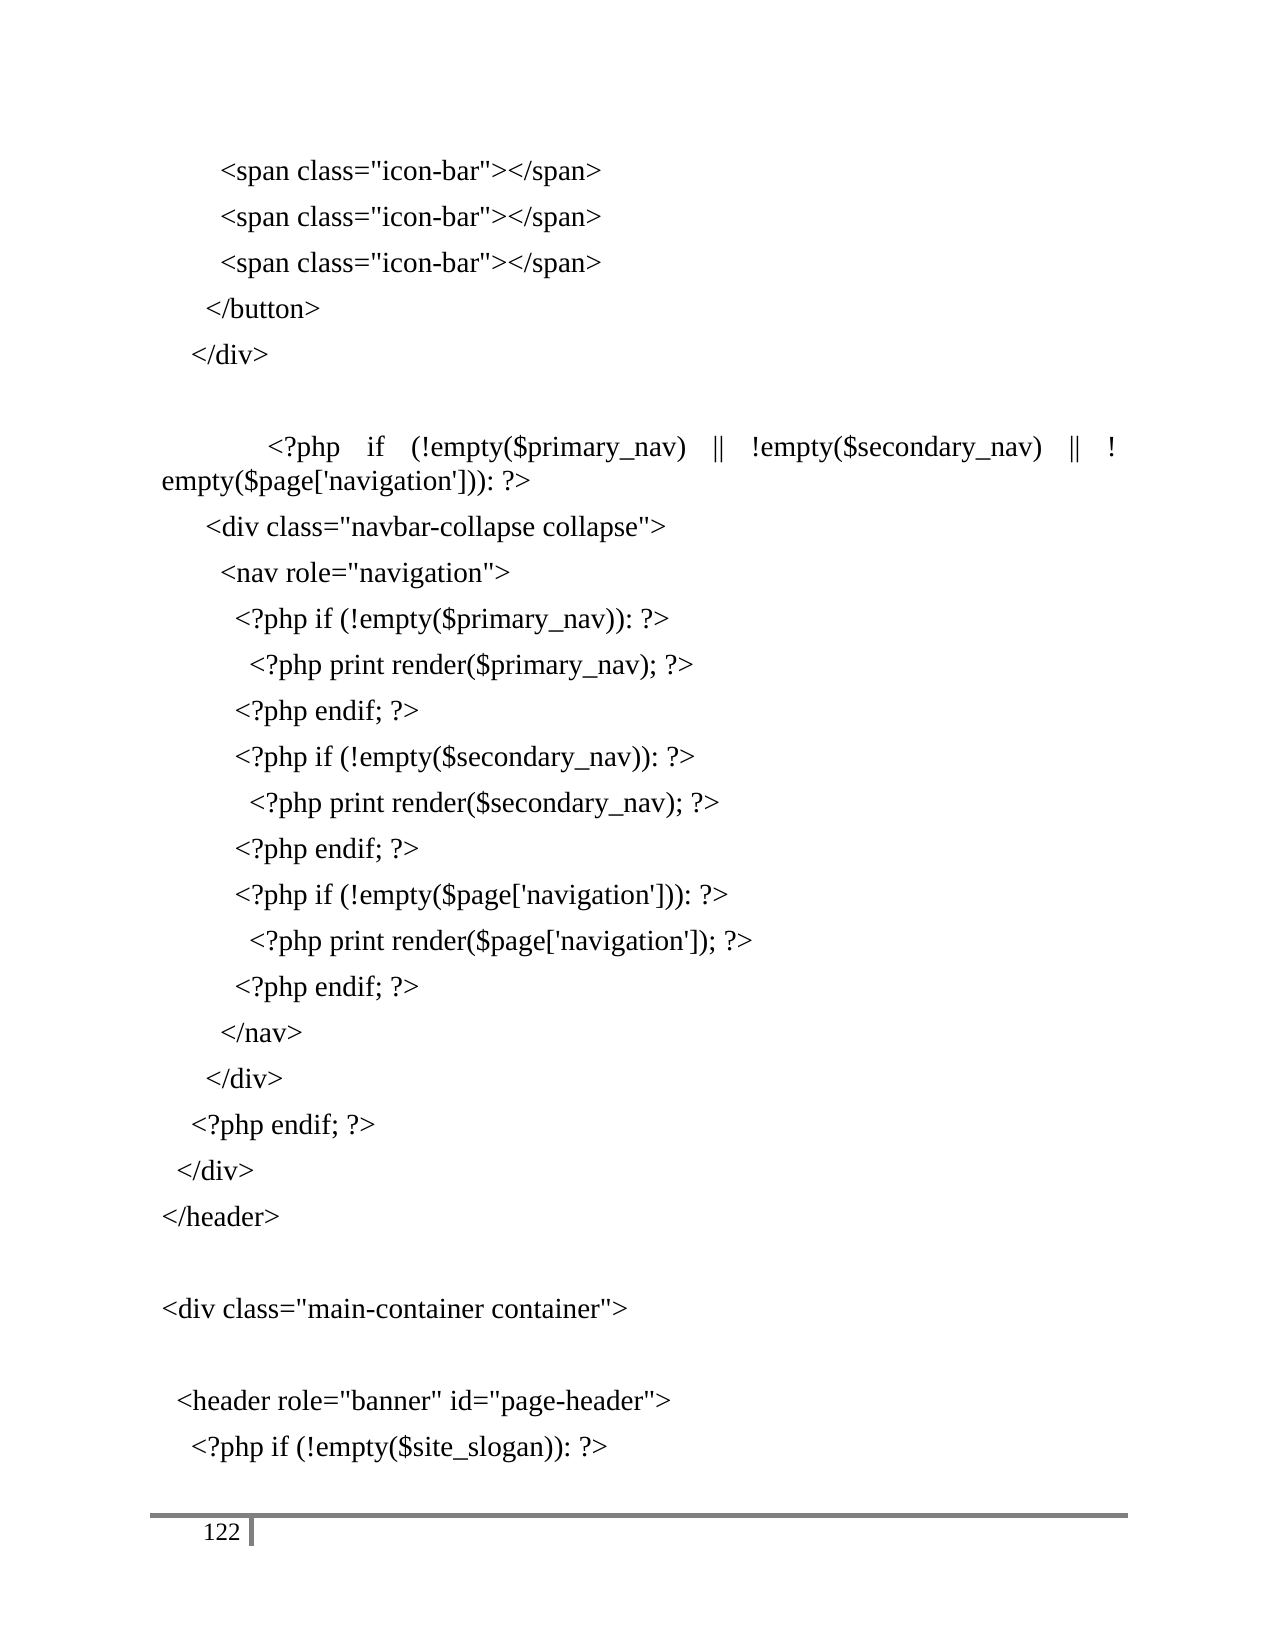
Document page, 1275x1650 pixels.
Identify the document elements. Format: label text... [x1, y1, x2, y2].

text <?php endif; ?> [161, 969, 1117, 1003]
text </header> [161, 1199, 1117, 1233]
text <?php if (!empty($secondary_nav)): ?> [161, 739, 1117, 772]
text <?php print render($primary_nav); ?> [161, 647, 1117, 680]
text </button> [161, 291, 1117, 324]
text </div> [161, 1061, 1117, 1095]
text <?php if (!empty($page['navigation'])): ?> [161, 877, 1117, 911]
text </div> [161, 1153, 1117, 1187]
text <span class="icon-bar"></span> [161, 245, 1117, 278]
text <?php endif; ?> [161, 831, 1117, 864]
text <?php print render($secondary_nav); ?> [161, 785, 1117, 818]
text <?php endif; ?> [161, 693, 1117, 726]
text <nav role="navigation"> [161, 555, 1117, 588]
text </nav> [161, 1015, 1117, 1049]
text <header role="banner" id="page-header"> [161, 1383, 1117, 1417]
text <?php endif; ?> [161, 1107, 1117, 1141]
text <?php if (!empty($primary_nav)): ?> [161, 601, 1117, 634]
text </div> [161, 337, 1117, 371]
text <?php if (!empty($primary_nav) || !empty($secondary_nav) || !empty($page['navigation'])): ?> [161, 429, 1117, 496]
text <span class="icon-bar"></span> [161, 153, 1117, 186]
text <div class="navbar-collapse collapse"> [161, 509, 1117, 542]
text <div class="main-container container"> [161, 1291, 1117, 1325]
text <?php if (!empty($site_slogan)): ?> [161, 1429, 1117, 1463]
text <span class="icon-bar"></span> [161, 199, 1117, 232]
text <?php print render($page['navigation']); ?> [161, 923, 1117, 957]
